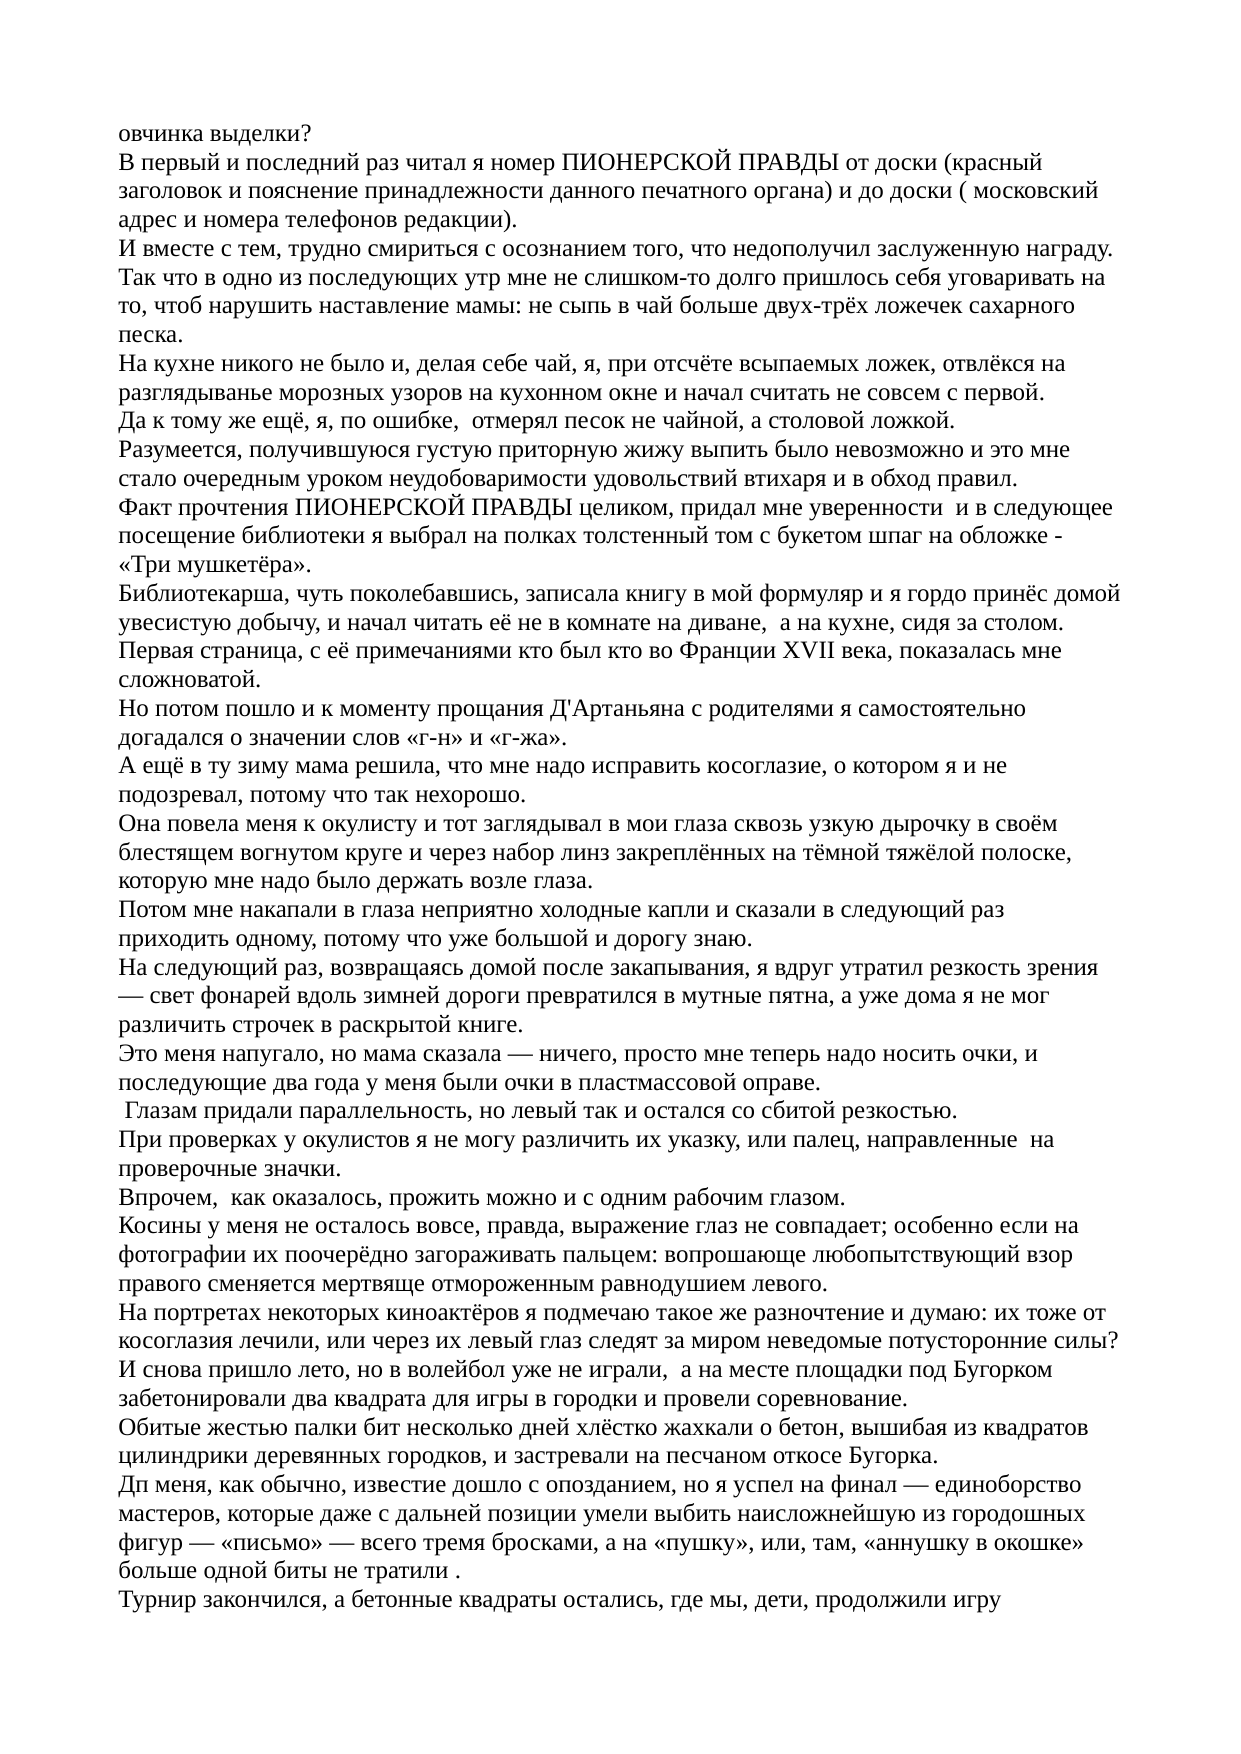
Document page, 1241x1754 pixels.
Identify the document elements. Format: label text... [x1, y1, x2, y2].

text Косины у меня не осталось вовсе, правда, выражение глаз не совпадает; особенно если на фотографии их поочерёдно загораживать пальцем: вопрошающе любопытствующий взор правого сменяется мертвяще отмороженным равнодушием левого. [118, 1211, 1122, 1297]
text На кухне никого не было и, делая себе чай, я, при отсчёте всыпаемых ложек, отвлёкся на разглядыванье морозных узоров на кухонном окне и начал считать не совсем с первой. [118, 348, 1122, 406]
text И снова пришло лето, но в волейбол уже не играли, а на месте площадки под Бугорком забетонировали два квадрата для игры в городки и провели соревнование. [118, 1354, 1122, 1412]
text И вместе с тем, трудно смириться с осознанием того, что недополучил заслуженную награду. [118, 233, 1122, 262]
text При проверках у окулистов я не могу различить их указку, или палец, направленные на проверочные значки. [118, 1124, 1122, 1182]
text А ещё в ту зиму мама решила, что мне надо исправить косоглазие, о котором я и не подозревал, потому что так нехорошо. [118, 751, 1122, 808]
text Библиотекарша, чуть поколебавшись, записала книгу в мой формуляр и я гордо принёс домой увесистую добычу, и начал читать её не в комнате на диване, а на кухне, сидя за столом. [118, 578, 1122, 636]
text Обитые жестью палки бит несколько дней хлёстко жахкали о бетон, вышибая из квадратов цилиндрики деревянных городков, и застревали на песчаном откосе Бугорка. [118, 1412, 1122, 1469]
text овчинка выделки? [118, 118, 1122, 147]
text Турнир закончился, а бетонные квадраты остались, где мы, дети, продолжили игру [118, 1584, 1122, 1613]
text Глазам придали параллельность, но левый так и остался со сбитой резкостью. [118, 1096, 1122, 1124]
text Так что в одно из последующих утр мне не слишком-то долго пришлось себя уговаривать на то, чтоб нарушить наставление мамы: не сыпь в чай больше двух-трёх ложечек сахарного песка. [118, 262, 1122, 348]
text На портретах некоторых киноактёров я подмечаю такое же разночтение и думаю: их тоже от косоглазия лечили, или через их левый глаз следят за миром неведомые потусторонние силы? [118, 1297, 1122, 1354]
text Потом мне накапали в глаза неприятно холодные капли и сказали в следующий раз приходить одному, потому что уже большой и дорогу знаю. [118, 894, 1122, 952]
text Это меня напугало, но мама сказала — ничего, просто мне теперь надо носить очки, и последующие два года у меня были очки в пластмассовой оправе. [118, 1038, 1122, 1096]
text Первая страница, с её примечаниями кто был кто во Франции XVII века, показалась мне сложноватой. [118, 636, 1122, 693]
text Дп меня, как обычно, известие дошло с опозданием, но я успел на финал — единоборство мастеров, которые даже с дальней позиции умели выбить наисложнейшую из городошных фигур — «письмо» — всего тремя бросками, а на «пушку», или, там, «аннушку в окошке» больше одной биты не тратили . [118, 1469, 1122, 1584]
text Да к тому же ещё, я, по ошибке, отмерял песок не чайной, а столовой ложкой. [118, 406, 1122, 434]
text Она повела меня к окулисту и тот заглядывал в мои глаза сквозь узкую дырочку в своём блестящем вогнутом круге и через набор линз закреплённых на тёмной тяжёлой полоске, которую мне надо было держать возле глаза. [118, 808, 1122, 894]
text Факт прочтения ПИОНЕРСКОЙ ПРАВДЫ целиком, придал мне уверенности и в следующее посещение библиотеки я выбрал на полках толстенный том с букетом шпаг на обложке - «Три мушкетёра». [118, 492, 1122, 578]
text Разумеется, получившуюся густую приторную жижу выпить было невозможно и это мне стало очередным уроком неудобоваримости удовольствий втихаря и в обход правил. [118, 434, 1122, 492]
text В первый и последний раз читал я номер ПИОНЕРСКОЙ ПРАВДЫ от доски (красный заголовок и пояснение принадлежности данного печатного органа) и до доски ( московский адрес и номера телефонов редакции). [118, 147, 1122, 233]
text Но потом пошло и к моменту прощания Д'Aртаньяна с родителями я самостоятельно догадался о значении слов «г-н» и «г-жа». [118, 693, 1122, 751]
text Впрочем, как оказалось, прожить можно и с одним рабочим глазом. [118, 1182, 1122, 1211]
text На следующий раз, возвращаясь домой после закапывания, я вдруг утратил резкость зрения — свет фонарей вдоль зимней дороги превратился в мутные пятна, а уже дома я не мог различить строчек в раскрытой книге. [118, 952, 1122, 1038]
